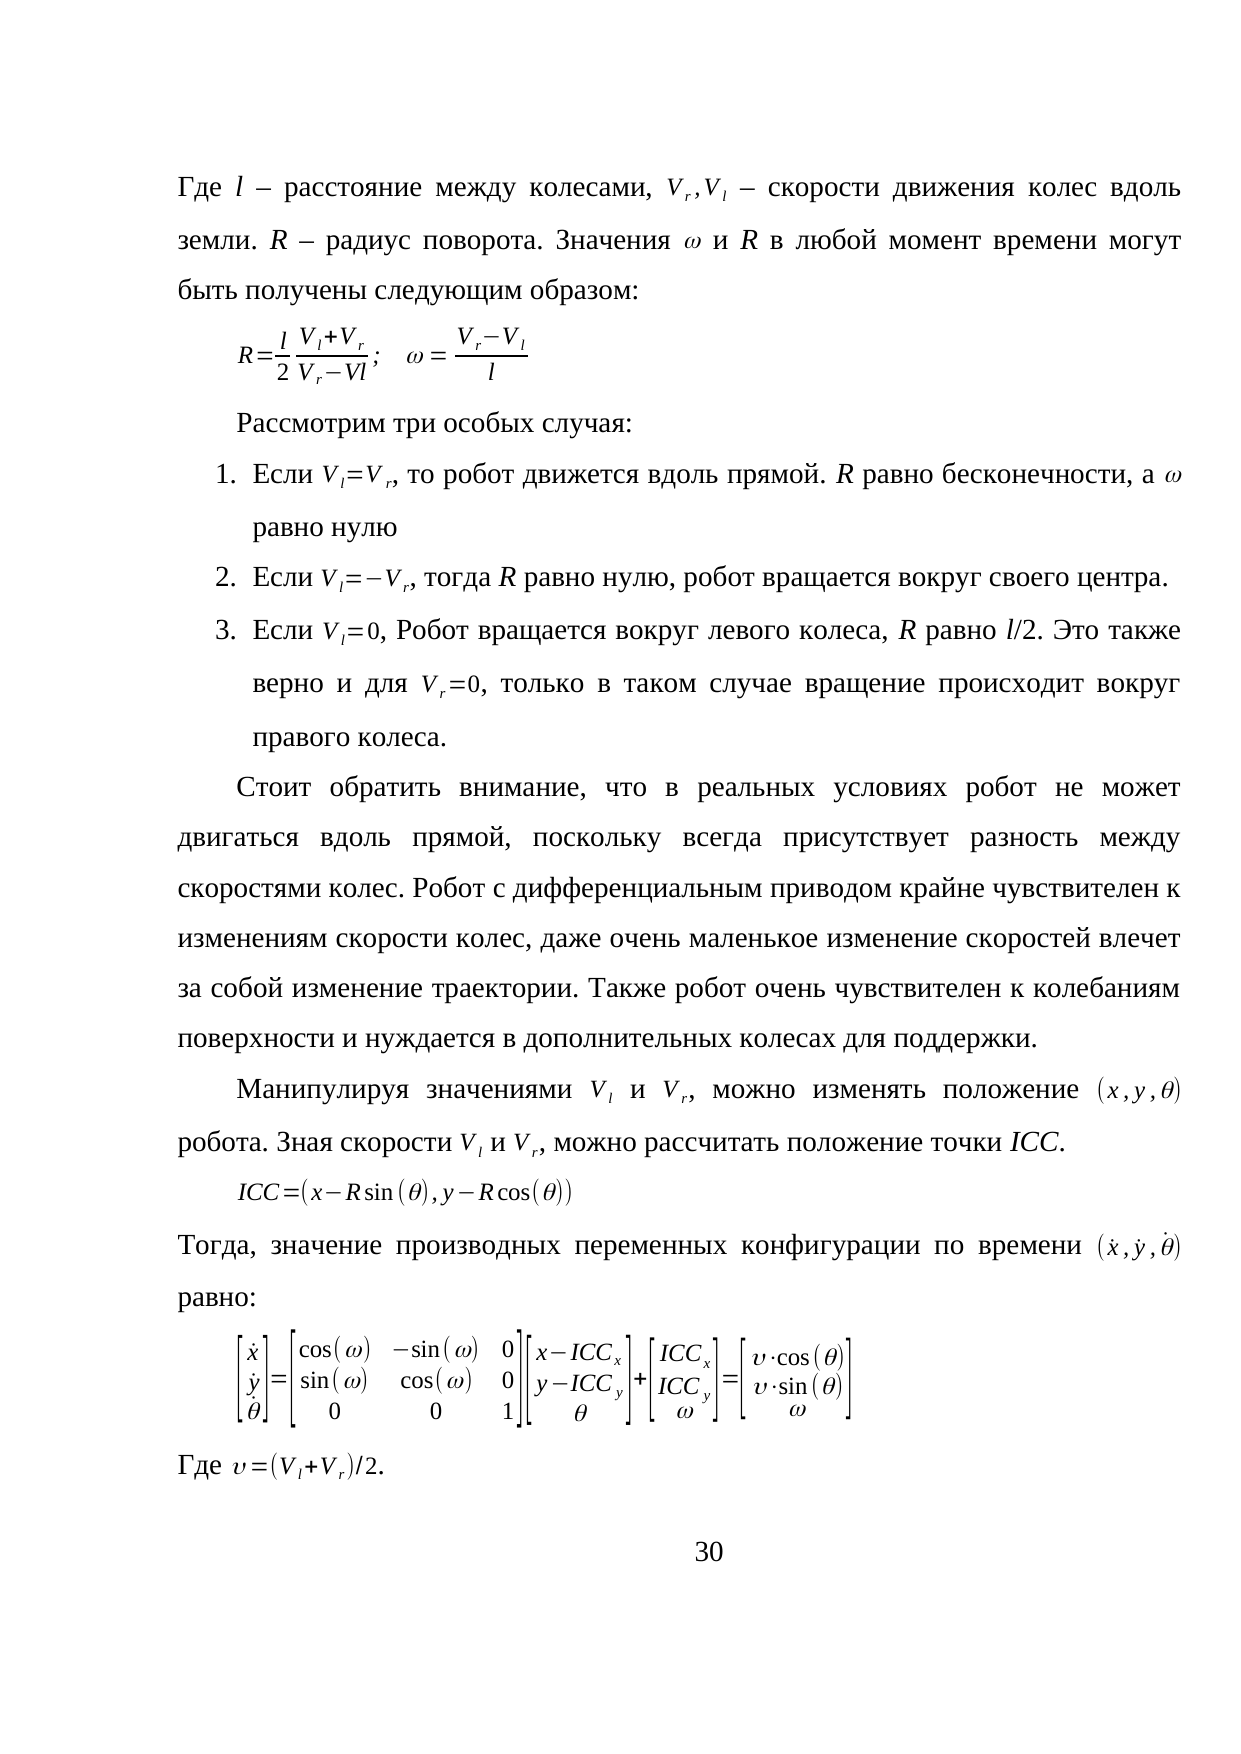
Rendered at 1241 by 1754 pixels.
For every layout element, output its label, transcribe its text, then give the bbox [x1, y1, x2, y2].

text Манипулируя значениями и , можно изменять положение робота. Зная скорости и , можно рассчитать положение точки ICC. [177, 1071, 1181, 1160]
list Если , Робот вращается вокруг левого колеса, R равно l/2. Это также верно и для , только в таком случае вращение происходит вокруг правого колеса. [215, 612, 1181, 752]
text Тогда, значение производных переменных конфигурации по времени равно: [177, 1227, 1181, 1312]
list Если , то робот движется вдоль прямой. R равно бесконечности, а равно нулю [215, 456, 1181, 543]
text Рассмотрим три особых случая: [177, 406, 1181, 439]
text Где . [177, 1447, 1181, 1483]
text Где l – расстояние между колесами, – скорости движения колес вдоль земли. R – радиус поворота. Значения и R в любой момент времени могут быть получены следующим образом: [177, 169, 1181, 306]
text Стоит обратить внимание, что в реальных условиях робот не может двигаться вдоль прямой, поскольку всегда присутствует разность между скоростями колес. Робот с дифференциальным приводом крайне чувствителен к изменениям скорости колес, даже очень маленькое изменение скоростей влечет за собой изменение траектории. Также робот очень чувствителен к колебаниям поверхности и нуждается в дополнительных колесах для поддержки. [177, 769, 1181, 1054]
list Если , тогда R равно нулю, робот вращается вокруг своего центра. [215, 559, 1181, 596]
